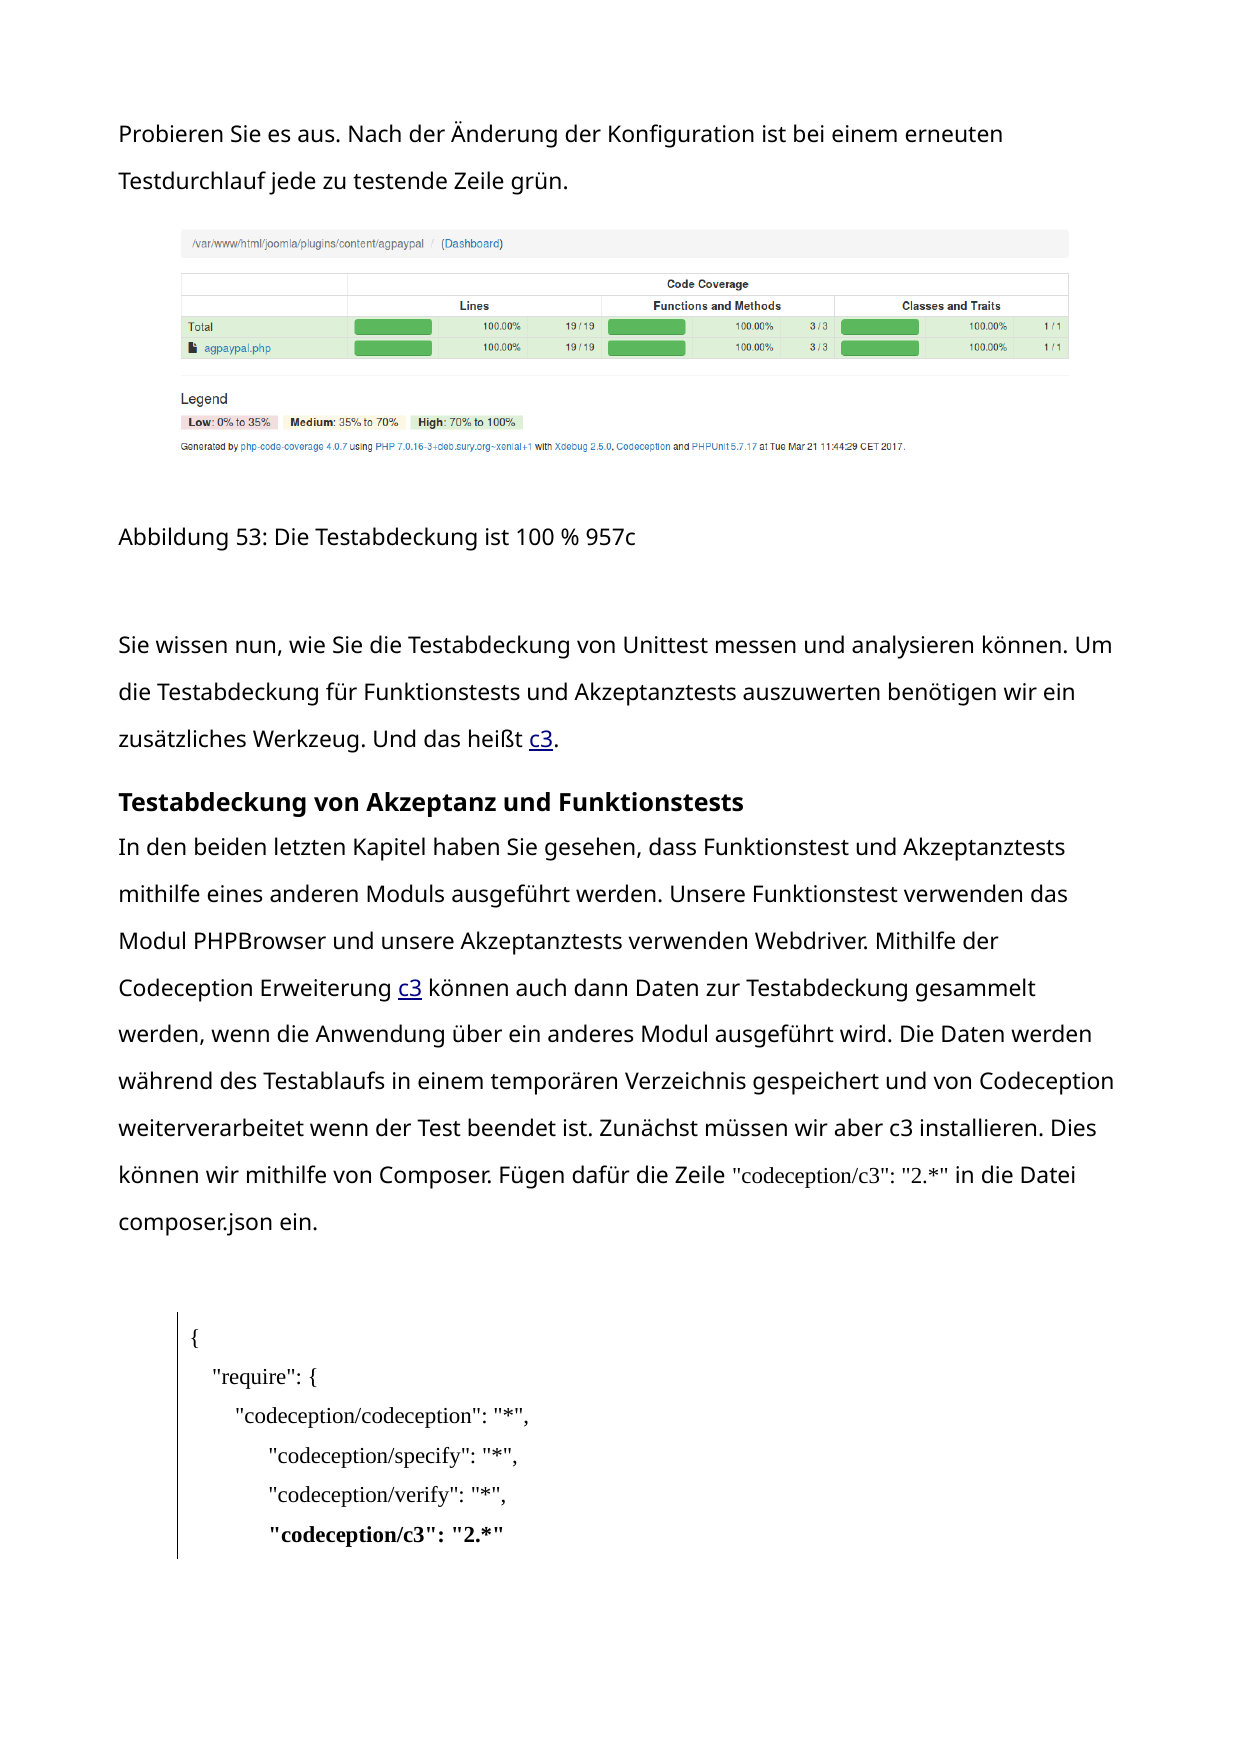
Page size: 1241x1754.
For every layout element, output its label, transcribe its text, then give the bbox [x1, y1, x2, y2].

picture [118, 226, 1123, 490]
text Probieren Sie es aus. Nach der Änderung der Konfiguration ist bei einem erneuten Testdurchlauf jede zu testende Zeile grün. [118, 118, 1122, 196]
subtitle Testabdeckung von Akzeptanz und Funktionstests [118, 784, 1122, 818]
text In den beiden letzten Kapitel haben Sie gesehen, dass Funktionstest und Akzeptanztests mithilfe eines anderen Moduls ausgeführt werden. Unsere Funktionstest verwenden das Modul PHPBrowser und unsere Akzeptanztests verwenden Webdriver. Mithilfe der Codeception Erweiterung c3 können auch dann Daten zur Testabdeckung gesammelt werden, wenn die Anwendung über ein anderes Modul ausgeführt wird. Die Daten werden während des Testablaufs in einem temporären Verzeichnis gespeichert und von Codeception weiterverarbeitet wenn der Test beendet ist. Zunächst müssen wir aber c3 installieren. Dies können wir mithilfe von Composer. Fügen dafür die Zeile "codeception/c3": "2.*" in die Datei composer.json ein. [118, 831, 1122, 1237]
text Sie wissen nun, wie Sie die Testabdeckung von Unittest messen und analysieren können. Um die Testabdeckung für Funktionstests und Akzeptanztests auszuwerten benötigen wir ein zusätzliches Werkzeug. Und das heißt c3. [118, 629, 1122, 754]
text Abbildung 53: Die Testabdeckung ist 100 % 957c [118, 490, 1122, 552]
text { "require": { "codeception/codeception": "*", "codeception/specify": "*", "codeception/verify": "*", "codeception/c3": "2.*" [178, 1312, 1122, 1559]
